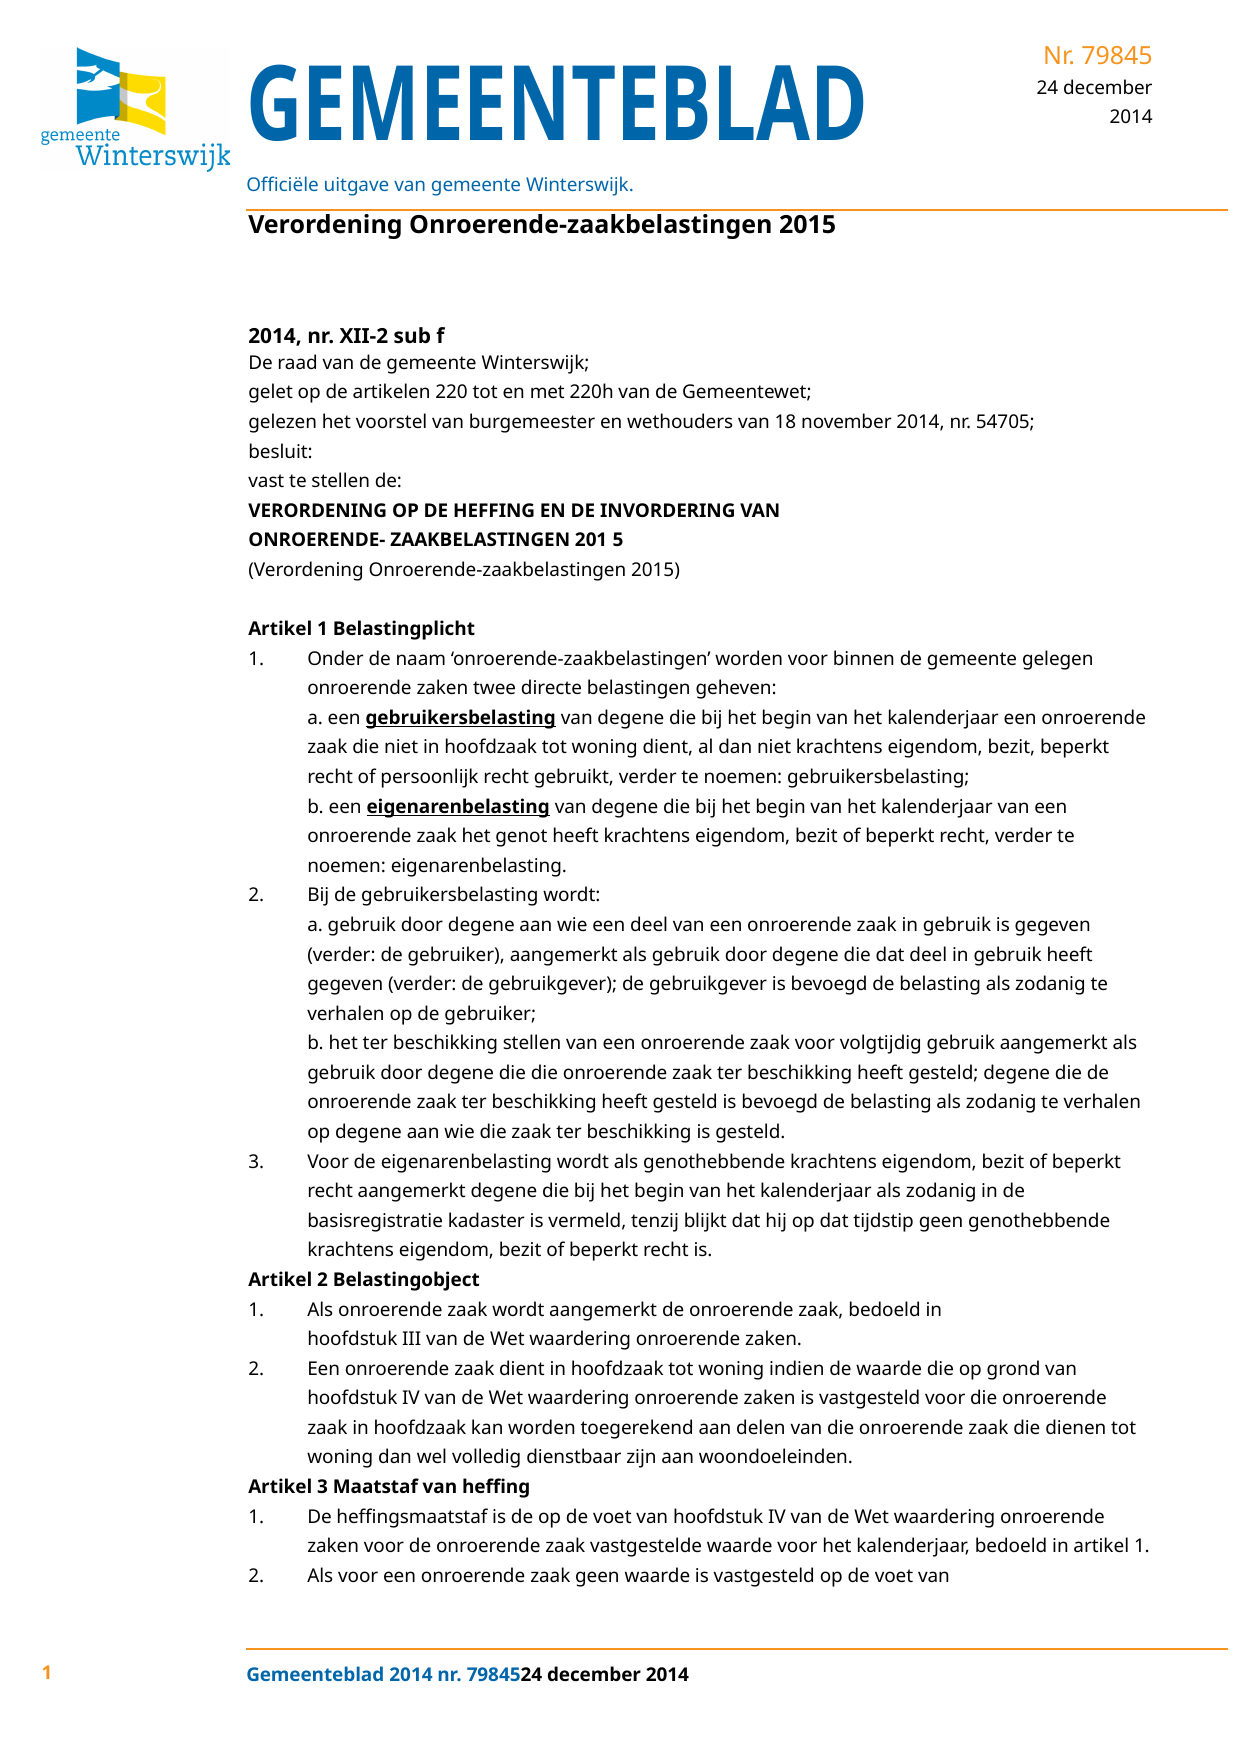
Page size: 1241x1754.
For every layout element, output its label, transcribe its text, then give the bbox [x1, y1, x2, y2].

text besluit: [248, 438, 1152, 464]
list Als voor een onroerende zaak geen waarde is vastgesteld op de voet van [248, 1562, 1152, 1588]
list a. een gebruikersbelasting van degene die bij het begin van het kalenderjaar een onroerende [248, 704, 1152, 730]
list Als onroerende zaak wordt aangemerkt de onroerende zaak, bedoeld in [248, 1296, 1152, 1322]
list b. een eigenarenbelasting van degene die bij het begin van het kalenderjaar van een [248, 793, 1152, 819]
list Voor de eigenarenbelasting wordt als genothebbende krachtens eigendom, bezit of beperkt recht aangemerkt degene die bij het begin van het kalenderjaar als zodanig in de basisregistratie kadaster is vermeld, tenzij blijkt dat hij op dat tijdstip geen genothebbende krachtens eigendom, bezit of beperkt recht is. [248, 1148, 1152, 1262]
list De heffingsmaatstaf is de op de voet van hoofdstuk IV van de Wet waardering onroerende zaken voor de onroerende zaak vastgestelde waarde voor het kalenderjaar, bedoeld in artikel 1. [248, 1503, 1152, 1558]
text De raad van de gemeente Winterswijk; [248, 349, 1152, 375]
text Artikel 2 Belastingobject [248, 1266, 1152, 1292]
text gelet op de artikelen 220 tot en met 220h van de Gemeentewet; [248, 379, 1152, 404]
list hoofdstuk III van de Wet waardering onroerende zaken. [248, 1325, 1152, 1351]
text Verordening Onroerende-zaakbelastingen 2015 [248, 211, 1152, 241]
list a. gebruik door degene aan wie een deel van een onroerende zaak in gebruik is gegeven [248, 911, 1152, 937]
text Artikel 3 Maatstaf van heffing [248, 1473, 1152, 1499]
list Onder de naam ‘onroerende-zaakbelastingen’ worden voor binnen de gemeente gelegen onroerende zaken twee directe belastingen geheven: [248, 645, 1152, 700]
picture [225, 153, 231, 162]
list zaak die niet in hoofdzaak tot woning dient, al dan niet krachtens eigendom, bezit, beperkt [248, 734, 1152, 759]
text gelezen het voorstel van burgemeester en wethouders van 18 november 2014, nr. 54705; [248, 408, 1152, 434]
list verhalen op de gebruiker; [248, 1000, 1152, 1026]
list onroerende zaak het genot heeft krachtens eigendom, bezit of beperkt recht, verder te [248, 822, 1152, 848]
list onroerende zaak ter beschikking heeft gesteld is bevoegd de belasting als zodanig te verhalen [248, 1089, 1152, 1114]
list b. het ter beschikking stellen van een onroerende zaak voor volgtijdig gebruik aangemerkt als [248, 1029, 1152, 1055]
list Een onroerende zaak dient in hoofdzaak tot woning indien de waarde die op grond van hoofdstuk IV van de Wet waardering onroerende zaken is vastgesteld voor die onroerende zaak in hoofdzaak kan worden toegerekend aan delen van die onroerende zaak die dienen tot woning dan wel volledig dienstbaar zijn aan woondoeleinden. [248, 1355, 1152, 1469]
list Bij de gebruikersbelasting wordt: [248, 882, 1152, 907]
list (verder: de gebruiker), aangemerkt als gebruik door degene die dat deel in gebruik heeft [248, 941, 1152, 967]
list noemen: eigenarenbelasting. [248, 852, 1152, 878]
text Artikel 1 Belastingplicht [248, 615, 1152, 641]
list recht of persoonlijk recht gebruikt, verder te noemen: gebruikersbelasting; [248, 763, 1152, 789]
text VERORDENING OP DE HEFFING EN DE INVORDERING VAN [248, 497, 1152, 523]
text ONROERENDE- ZAAKBELASTINGEN 201 5 [248, 527, 1152, 552]
text 2014, nr. XII-2 sub f [248, 321, 1152, 349]
picture [41, 47, 231, 172]
text (Verordening Onroerende-zaakbelastingen 2015) [248, 556, 1152, 582]
text vast te stellen de: [248, 467, 1152, 493]
list gegeven (verder: de gebruikgever); de gebruikgever is bevoegd de belasting als zodanig te [248, 970, 1152, 996]
list op degene aan wie die zaak ter beschikking is gesteld. [248, 1118, 1152, 1144]
list gebruik door degene die die onroerende zaak ter beschikking heeft gesteld; degene die de [248, 1059, 1152, 1085]
